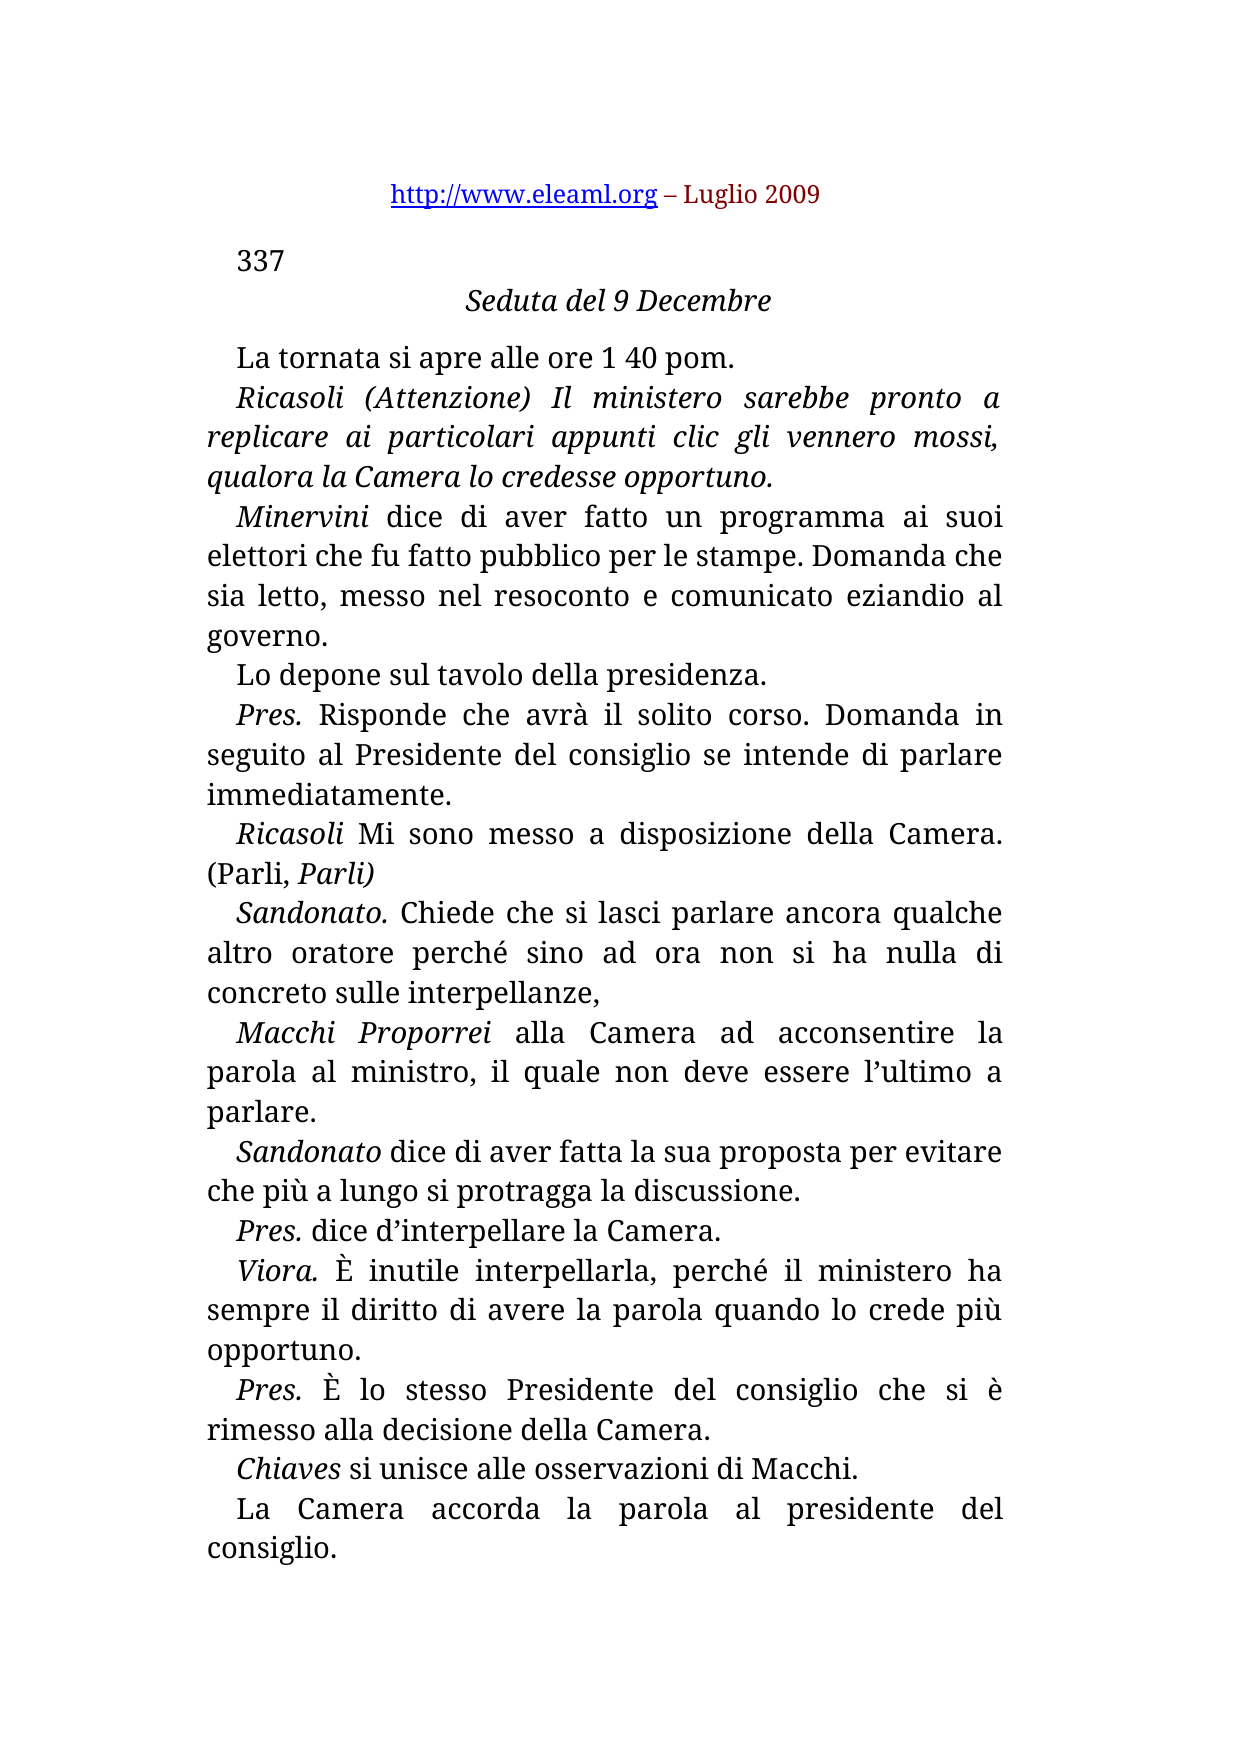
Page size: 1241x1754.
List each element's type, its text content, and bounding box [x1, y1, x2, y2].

text Lo depone sul tavolo della presidenza. [207, 655, 1004, 694]
text Minervini dice di aver fatto un programma ai suoi elettori che fu fatto pubblico per le stampe. Domanda che sia letto, messo nel resoconto e comunicato eziandio al governo. [207, 496, 1004, 655]
text 337 [207, 241, 1004, 280]
text Macchi Proporrei alla Camera ad acconsentire la parola al ministro, il quale non deve essere l’ultimo a parlare. [207, 1012, 1004, 1131]
text Ricasoli (Attenzione) Il ministero sarebbe pronto a replicare ai particolari appunti clic gli vennero mossi, qualora la Camera lo credesse opportuno. [207, 377, 1004, 496]
text Pres. È lo stesso Presidente del consiglio che si è rimesso alla decisione della Camera. [207, 1369, 1004, 1448]
text Pres. Risponde che avrà il solito corso. Domanda in seguito al Presidente del consiglio se intende di parlare immediatamente. [207, 694, 1004, 813]
text La tornata si apre alle ore 1 40 pom. [207, 337, 1004, 377]
text Sandonato dice di aver fatta la sua proposta per evitare che più a lungo si protragga la discussione. [207, 1131, 1004, 1210]
text Chiaves si unisce alle osservazioni di Macchi. [207, 1448, 1004, 1488]
text Sandonato. Chiede che si lasci parlare ancora qualche altro oratore perché sino ad ora non si ha nulla di concreto sulle interpellanze, [207, 893, 1004, 1012]
text Seduta del 9 Decembre [207, 280, 1004, 320]
text Pres. dice d’interpellare la Camera. [207, 1210, 1004, 1250]
text La Camera accorda la parola al presidente del consiglio. [207, 1488, 1004, 1567]
text Ricasoli Mi sono messo a disposizione della Camera. (Parli, Parli) [207, 813, 1004, 893]
text Viora. È inutile interpellarla, perché il ministero ha sempre il diritto di avere la parola quando lo crede più opportuno. [207, 1250, 1004, 1369]
